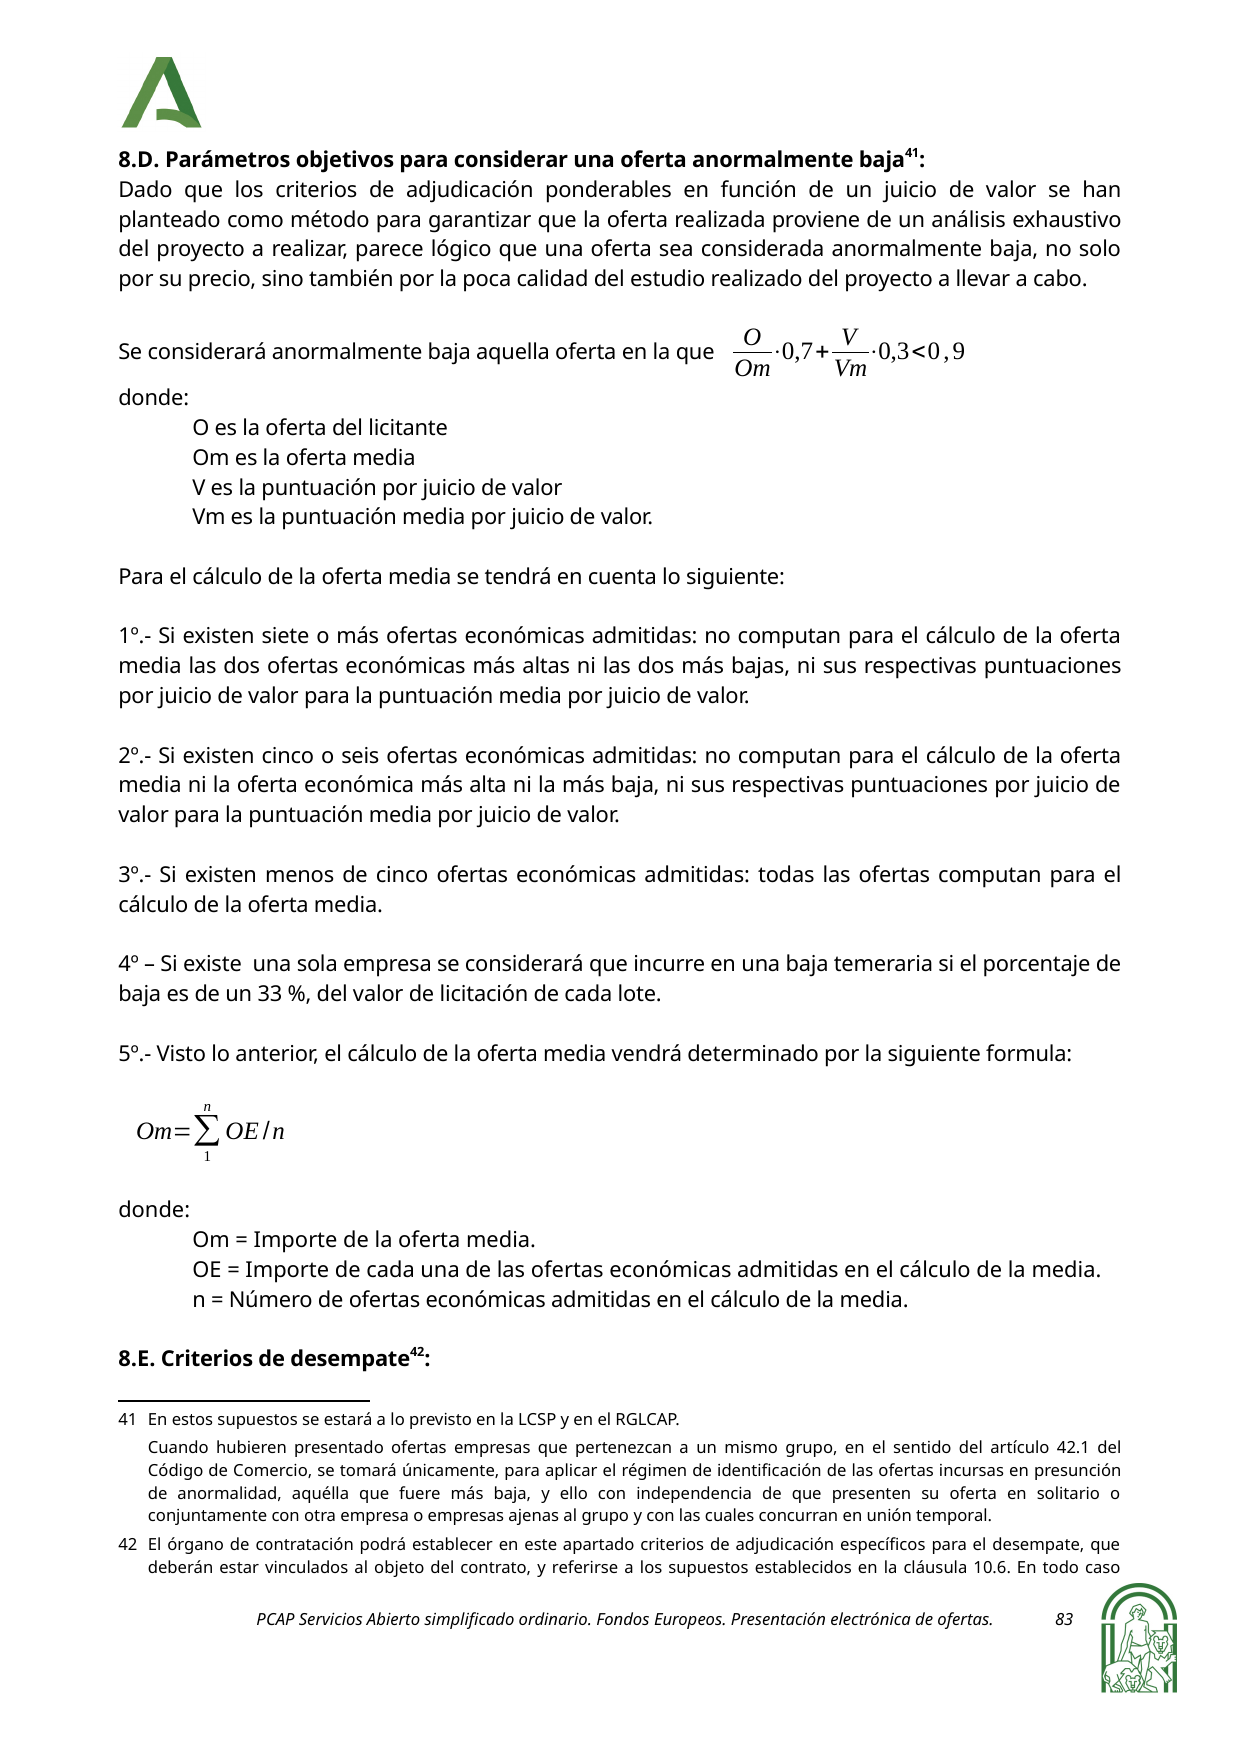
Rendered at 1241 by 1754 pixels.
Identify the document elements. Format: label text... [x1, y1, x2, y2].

text Vm es la puntuación media por juicio de valor. [192, 501, 1122, 531]
picture [117, 52, 206, 132]
text donde: [118, 382, 1122, 412]
text Cuando hubieren presentado ofertas empresas que pertenezcan a un mismo grupo, en el sentido del artículo 42.1 del Código de Comercio, se tomará únicamente, para aplicar el régimen de identificación de las ofertas incursas en presunción de anormalidad, aquélla que fuere más baja, y ello con independencia de que presenten su oferta en solitario o conjuntamente con otra empresa o empresas ajenas al grupo y con las cuales concurran en unión temporal. [118, 1436, 1122, 1527]
text Dado que los criterios de adjudicación ponderables en función de un juicio de valor se han planteado como método para garantizar que la oferta realizada proviene de un análisis exhaustivo del proyecto a realizar, parece lógico que una oferta sea considerada anormalmente baja, no solo por su precio, sino también por la poca calidad del estudio realizado del proyecto a llevar a cabo. [118, 174, 1122, 293]
text OE = Importe de cada una de las ofertas económicas admitidas en el cálculo de la media. [192, 1254, 1122, 1283]
text V es la puntuación por juicio de valor [192, 471, 1122, 501]
text O es la oferta del licitante [192, 412, 1122, 442]
text 4º – Si existe una sola empresa se considerará que incurre en una baja temeraria si el porcentaje de baja es de un 33 %, del valor de licitación de cada lote. [118, 948, 1122, 1008]
text 2º.- Si existen cinco o seis ofertas económicas admitidas: no computan para el cálculo de la oferta media ni la oferta económica más alta ni la más baja, ni sus respectivas puntuaciones por juicio de valor para la puntuación media por juicio de valor. [118, 739, 1122, 829]
text n = Número de ofertas económicas admitidas en el cálculo de la media. [192, 1283, 1122, 1313]
text 8.D. Parámetros objetivos para considerar una oferta anormalmente baja: [118, 144, 1122, 174]
text Om es la oferta media [192, 442, 1122, 471]
text Se considerará anormalmente baja aquella oferta en la que [118, 323, 1122, 382]
text donde: [118, 1194, 1122, 1224]
text En estos supuestos se estará a lo previsto en la LCSP y en el RGLCAP. [118, 1407, 1122, 1430]
text 8.E. Criterios de desempate: [118, 1343, 1122, 1373]
text El órgano de contratación podrá establecer en este apartado criterios de adjudicación específicos para el desempate, que deberán estar vinculados al objeto del contrato, y referirse a los supuestos establecidos en la cláusula 10.6. En todo caso [118, 1533, 1122, 1578]
text 1º.- Si existen siete o más ofertas económicas admitidas: no computan para el cálculo de la oferta media las dos ofertas económicas más altas ni las dos más bajas, ni sus respectivas puntuaciones por juicio de valor para la puntuación media por juicio de valor. [118, 620, 1122, 710]
text 5º.- Visto lo anterior, el cálculo de la oferta media vendrá determinado por la siguiente formula: [118, 1037, 1122, 1067]
picture [1100, 1582, 1178, 1694]
text 3º.- Si existen menos de cinco ofertas económicas admitidas: todas las ofertas computan para el cálculo de la oferta media. [118, 859, 1122, 918]
text Om = Importe de la oferta media. [192, 1224, 1122, 1254]
text Para el cálculo de la oferta media se tendrá en cuenta lo siguiente: [118, 561, 1122, 591]
